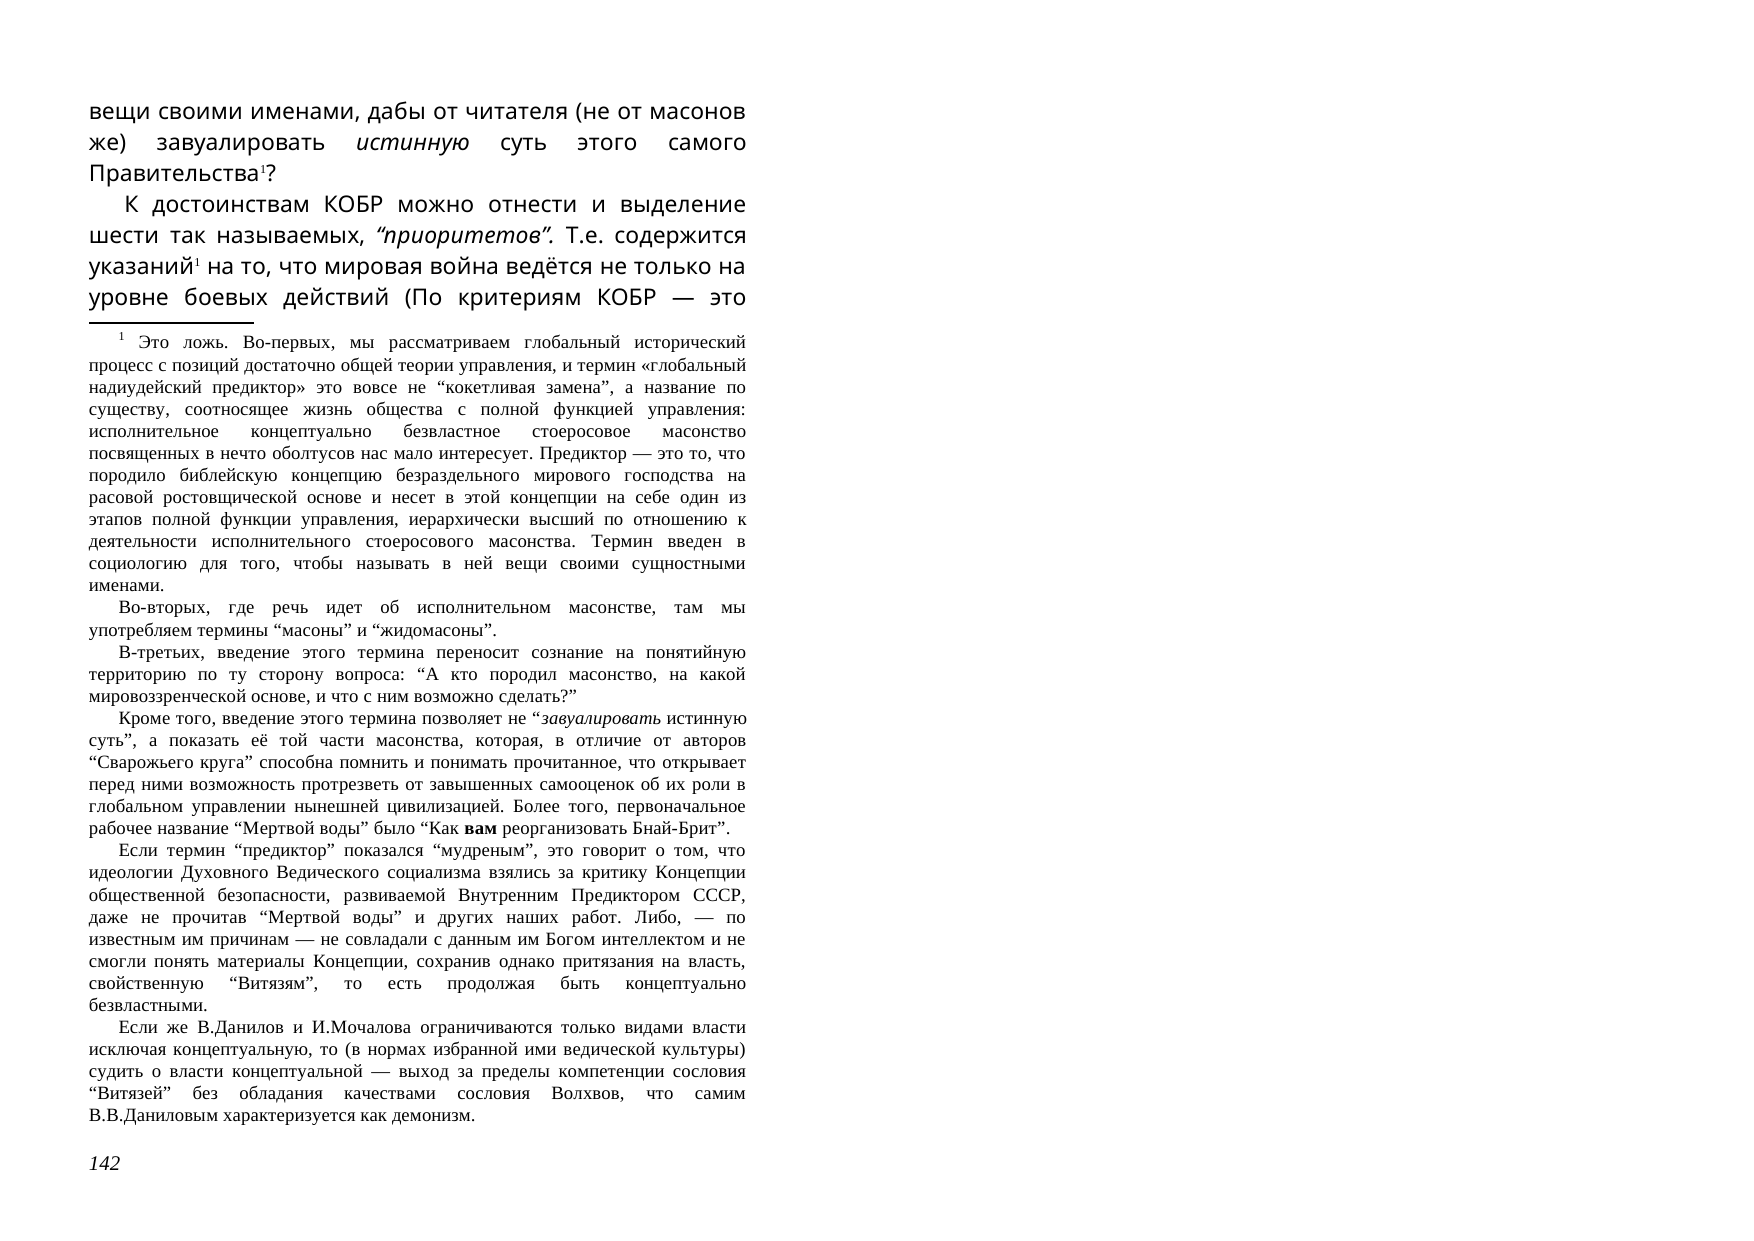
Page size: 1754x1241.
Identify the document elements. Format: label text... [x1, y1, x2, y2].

text Если же В.Данилов и И.Мочалова ограничиваются только видами власти исключая концептуальную, то (в нормах избранной ими ведической культуры) судить о власти концептуальной — выход за пределы компетенции сословия “Витязей” без обладания качествами сословия Волхвов, что самим В.В.Даниловым характеризуется как демонизм. [89, 1015, 747, 1126]
text Это ложь. Во-первых, мы рассматриваем глобальный исторический процесс с позиций достаточно общей теории управления, и термин «глобальный надиудейский предиктор» это вовсе не “кокетливая замена”, а название по существу, соотносящее жизнь общества с полной функцией управления: исполнительное концептуально безвластное стоеросовое масонство посвященных в нечто оболтусов нас мало интересует. Предиктор — это то, что породило библейскую концепцию безраздельного мирового господства на расовой ростовщической основе и несет в этой концепции на себе один из этапов полной функции управления, иерархически высший по отношению к деятельности исполнительного стоеросового масонства. Термин введен в социологию для того, чтобы называть в ней вещи своими сущностными именами. [89, 329, 747, 596]
text Кроме того, введение этого термина позволяет не “завуалировать истинную суть”, а показать её той части масонства, которая, в отличие от авторов “Сварожьего круга” способна помнить и понимать прочитанное, что открывает перед ними возможность протрезветь от завышенных самооценок об их роли в глобальном управлении нынешней цивилизацией. Более того, первоначальное рабочее название “Мертвой воды” было “Как вам реорганизовать Бнай-Брит”. [89, 706, 747, 839]
text вещи своими именами, дабы от читателя (не от масонов же) завуалировать истинную суть этого самого Правительства? [89, 95, 747, 188]
text Если термин “предиктор” показался “мудреным”, это говорит о том, что идеологии Духовного Ведического социализма взялись за критику Концепции общественной безопасности, развиваемой Внутренним Предиктором СССР, даже не прочитав “Мертвой воды” и других наших работ. Либо, — по известным им причинам — не совладали с данным им Богом интеллектом и не смогли понять материалы Концепции, сохранив однако притязания на власть, свойственную “Витязям”, то есть продолжая быть концептуально безвластными. [89, 839, 747, 1015]
text В-третьих, введение этого термина переносит сознание на понятийную территорию по ту сторону вопроса: “А кто породил масонство, на какой мировоззренческой основе, и что с ним возможно сделать?” [89, 640, 747, 706]
text Во-вторых, где речь идет об исполнительном масонстве, там мы употребляем термины “масоны” и “жидомасоны”. [89, 596, 747, 640]
text К достоинствам КОБР можно отнести и выделение шести так называемых, “приоритетов”. Т.е. содержится указаний на то, что мировая война ведётся не только на уровне боевых действий (По критериям КОБР — это [89, 188, 747, 312]
